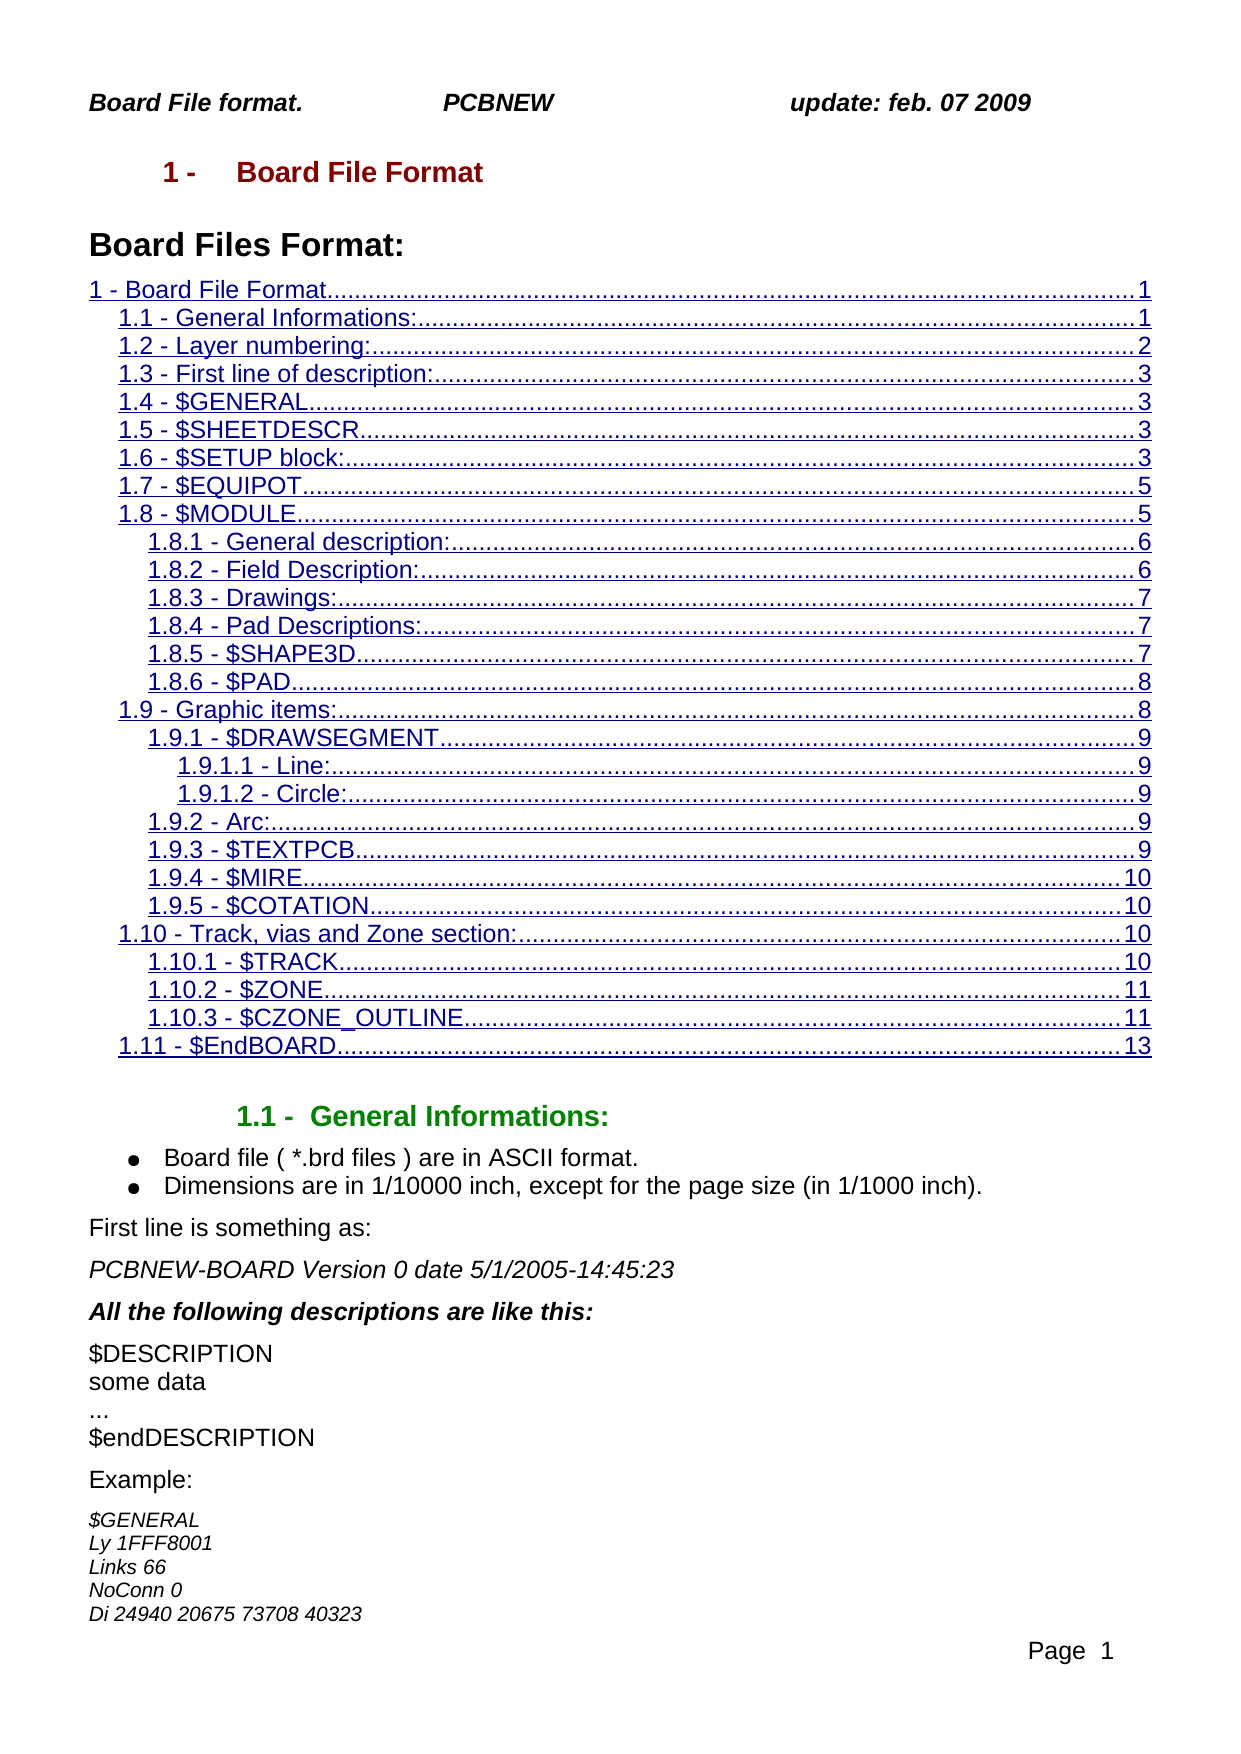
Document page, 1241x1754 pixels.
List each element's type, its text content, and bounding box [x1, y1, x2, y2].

text 1.9.4 - $MIRE 10 [147, 864, 1152, 888]
text 1.10.1 - $TRACK 10 [147, 948, 1152, 972]
text 1.8.4 - Pad Descriptions: 7 [147, 612, 1152, 636]
text 1.9.2 - Arc: 9 [147, 808, 1152, 832]
subtitle Board Files Format: [88, 226, 1152, 263]
text 1.8.3 - Drawings: 7 [147, 584, 1152, 608]
text 1.9.3 - $TEXTPCB 9 [147, 836, 1152, 860]
text 1.9.5 - $COTATION 10 [147, 892, 1152, 916]
text 1.10.3 - $CZONE_OUTLINE 11 [147, 1004, 1152, 1028]
list Board file ( *.brd files ) are in ASCII format. [126, 1144, 1152, 1172]
list Dimensions are in 1/10000 inch, except for the page size (in 1/1000 inch). [126, 1172, 1152, 1200]
text 1.8 - $MODULE 5 [118, 500, 1152, 524]
text 1.8.6 - $PAD 8 [147, 668, 1152, 692]
text 1.9 - Graphic items: 8 [118, 696, 1152, 720]
text Example: [88, 1466, 1152, 1494]
text 1.2 - Layer numbering: 2 [118, 332, 1152, 356]
text 1.1 - General Informations: 1 [118, 304, 1152, 328]
text 1.8.2 - Field Description: 6 [147, 556, 1152, 580]
text First line is something as: [88, 1214, 1152, 1242]
subtitle Board File Format [88, 156, 1152, 189]
text 1.7 - $EQUIPOT 5 [118, 472, 1152, 496]
text 1 - Board File Format 1 [88, 276, 1152, 300]
text 1.9.1.1 - Line: 9 [177, 752, 1152, 776]
subtitle General Informations: [162, 1100, 1152, 1132]
text All the following descriptions are like this: [88, 1298, 1152, 1326]
text 1.8.1 - General description: 6 [147, 528, 1152, 552]
text 1.8.5 - $SHAPE3D 7 [147, 640, 1152, 664]
text 1.9.1 - $DRAWSEGMENT 9 [147, 724, 1152, 748]
text 1.6 - $SETUP block: 3 [118, 444, 1152, 468]
text $GENERAL Ly 1FFF8001 Links 66 NoConn 0 Di 24940 20675 73708 40323 [88, 1508, 1152, 1626]
text PCBNEW-BOARD Version 0 date 5/1/2005-14:45:23 [88, 1256, 1152, 1284]
text 1.3 - First line of description: 3 [118, 360, 1152, 384]
text 1.5 - $SHEETDESCR 3 [118, 416, 1152, 440]
text 1.11 - $EndBOARD 13 [118, 1032, 1152, 1056]
text 1.10 - Track, vias and Zone section: 10 [118, 920, 1152, 944]
text 1.10.2 - $ZONE 11 [147, 976, 1152, 1000]
text 1.9.1.2 - Circle: 9 [177, 780, 1152, 804]
text 1.4 - $GENERAL 3 [118, 388, 1152, 412]
text $DESCRIPTION some data ... $endDESCRIPTION [88, 1340, 1152, 1452]
